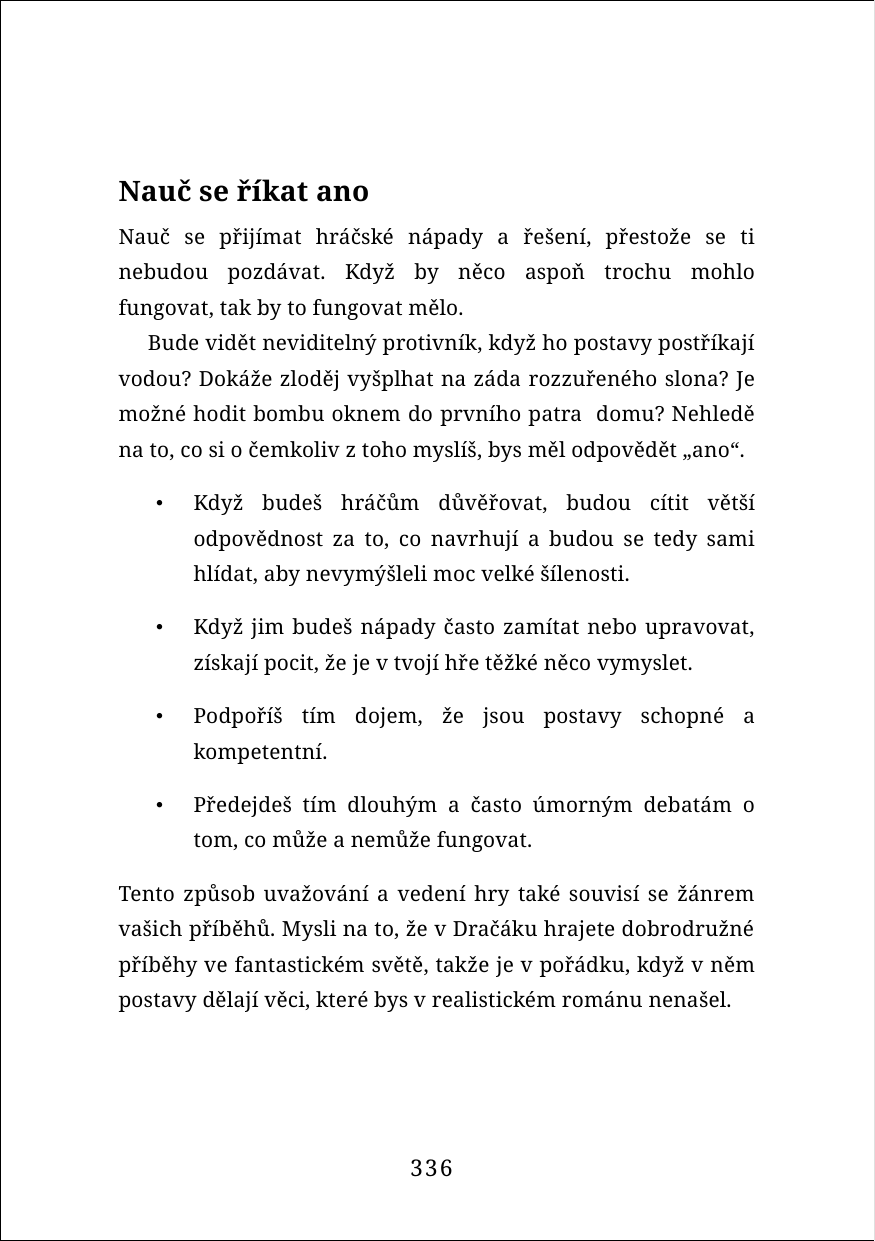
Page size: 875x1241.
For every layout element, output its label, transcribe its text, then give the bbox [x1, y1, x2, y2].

list Když jim budeš nápady často zamítat nebo upravovat, získají pocit, že je v tvojí hře těžké něco vymyslet. [156, 612, 756, 676]
text Tento způsob uvažování a vedení hry také souvisí se žánrem vašich příběhů. Mysli na to, že v Dračáku hrajete dobrodružné příběhy ve fantastickém světě, takže je v pořádku, když v něm postavy dělají věci, které bys v realistickém románu nenašel. [118, 879, 756, 1014]
subtitle Nauč se říkat ano [118, 172, 756, 210]
list Podpoříš tím dojem, že jsou postavy schopné a kompetentní. [156, 701, 756, 765]
list Předejdeš tím dlouhým a často úmorným debatám o tom, co může a nemůže fungovat. [156, 790, 756, 854]
list Když budeš hráčům důvěřovat, budou cítit větší odpovědnost za to, co navrhují a budou se tedy sami hlídat, aby nevymýšleli moc velké šílenosti. [156, 488, 756, 588]
text Nauč se přijímat hráčské nápady a řešení, přestože se ti nebudou pozdávat. Když by něco aspoň trochu mohlo fungovat, tak by to fungovat mělo. Bude vidět neviditelný protivník, když ho postavy postříkají vodou? Dokáže zloděj vyšplhat na záda rozzuřeného slona? Je možné hodit bombu oknem do prvního patra domu? Nehledě na to, co si o čemkoliv z toho myslíš, bys měl odpovědět „ano“. [118, 222, 756, 463]
